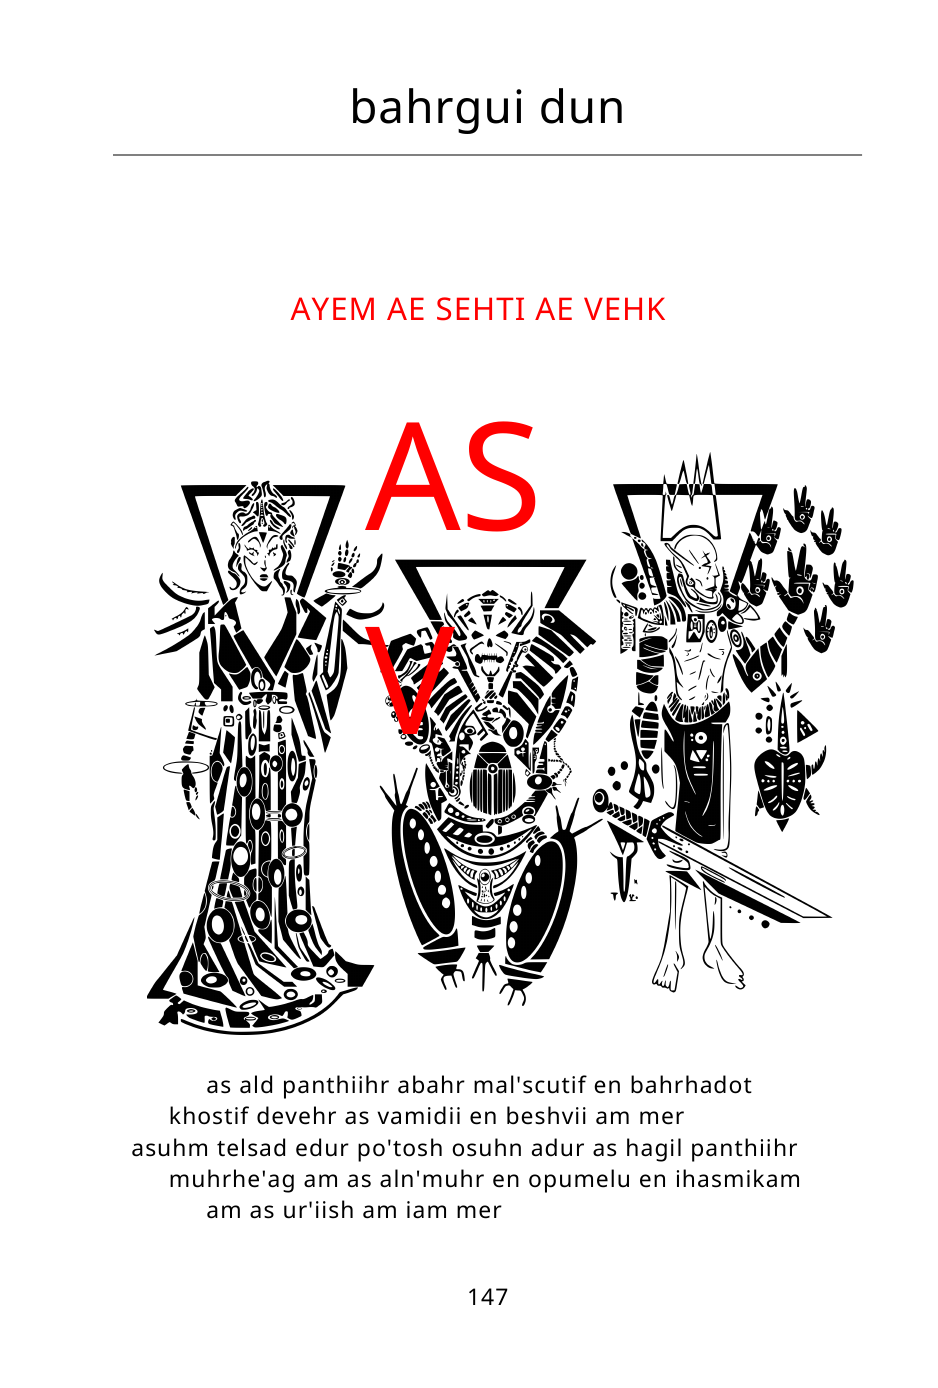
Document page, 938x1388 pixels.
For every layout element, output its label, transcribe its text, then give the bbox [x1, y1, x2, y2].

text asuhm telsad edur po'tosh osuhn adur as hagil panthiihr [131, 1132, 862, 1163]
text khostif devehr as vamidii en beshvii am mer [169, 1100, 862, 1132]
text muhrhe'ag am as aln'muhr en opumelu en ihasmikam [169, 1163, 862, 1194]
text AYEM AE SEHTI AE VEHK [112, 287, 844, 329]
text as ald panthiihr abahr mal'scutif en bahrhadot [206, 1069, 862, 1100]
text bahrgui dun [112, 75, 862, 137]
picture [147, 397, 854, 1035]
text am as ur'iish am iam mer [206, 1194, 862, 1225]
